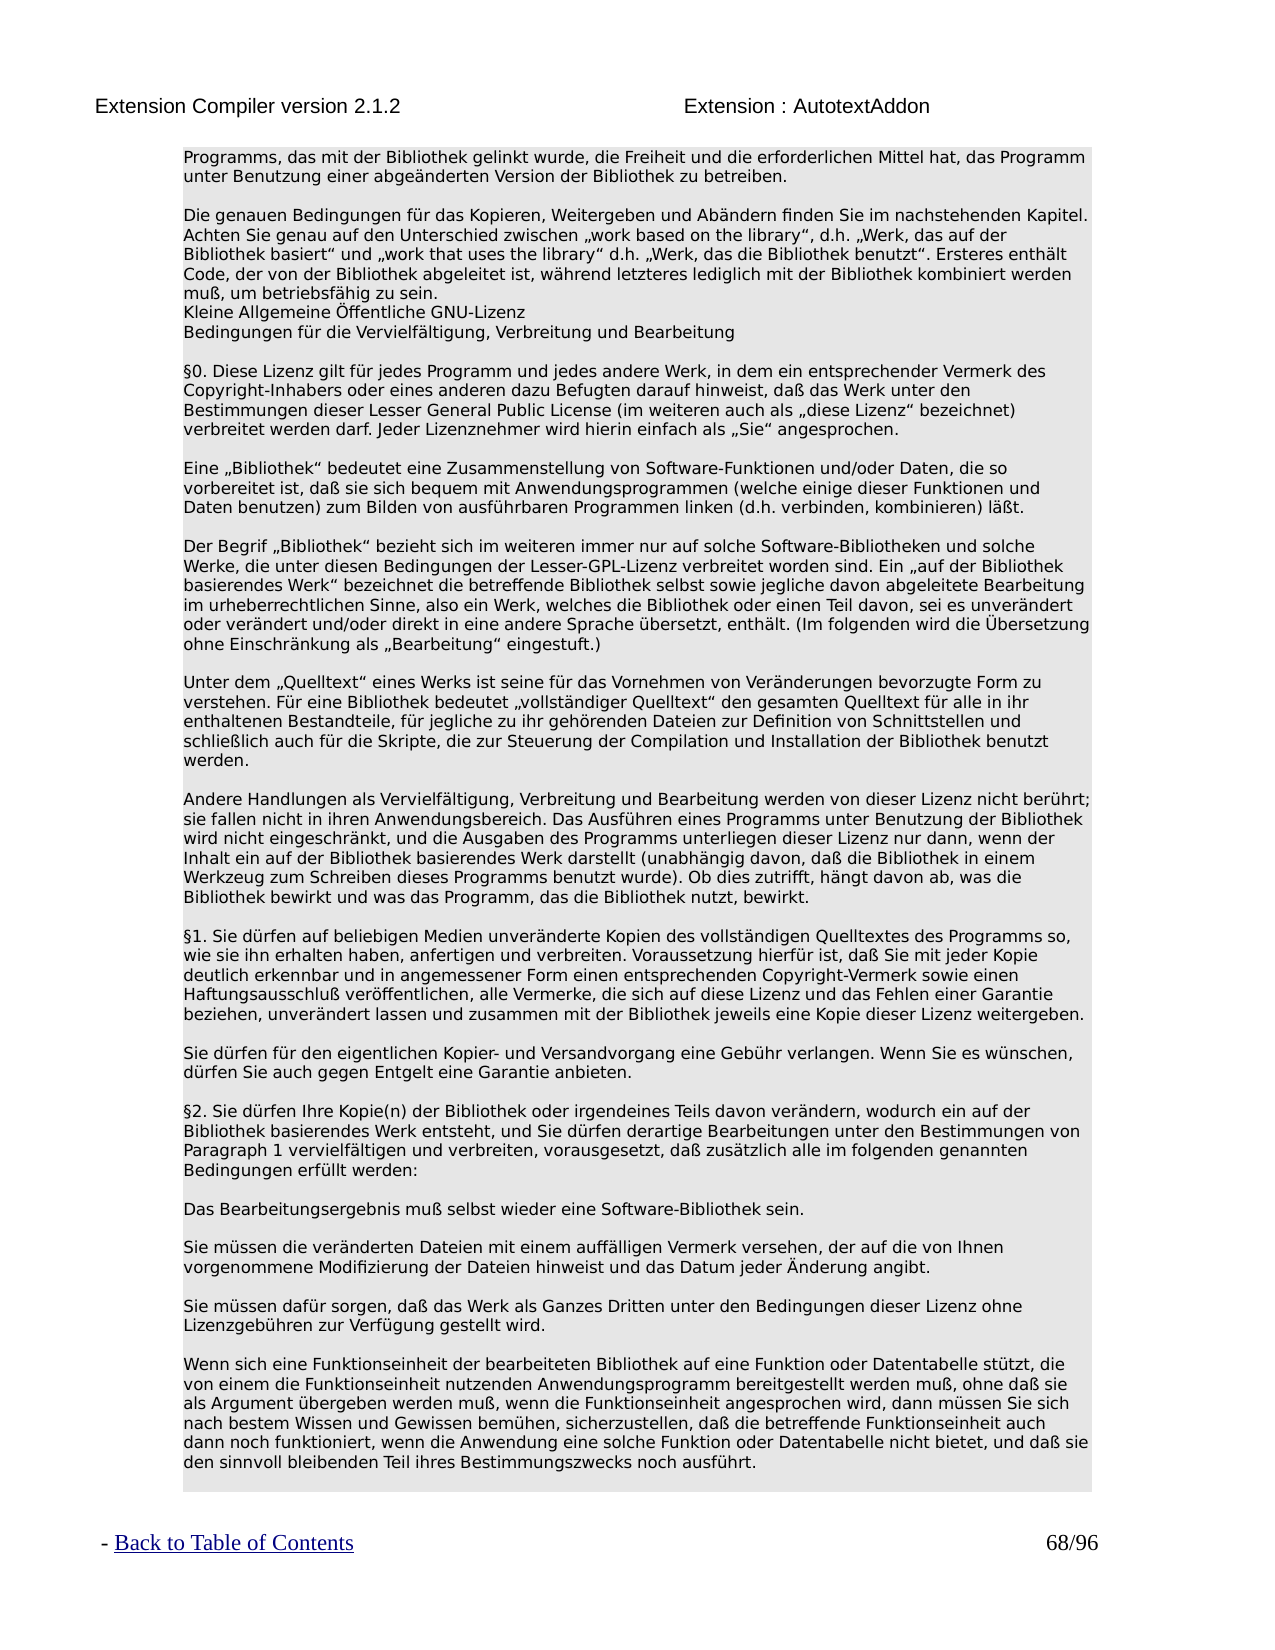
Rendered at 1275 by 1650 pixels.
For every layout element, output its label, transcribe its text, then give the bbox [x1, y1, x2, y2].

text Sie müssen dafür sorgen, daß das Werk als Ganzes Dritten unter den Bedingungen dieser Lizenz ohne Lizenzgebühren zur Verfügung gestellt wird. [183, 1297, 1092, 1336]
text §1. Sie dürfen auf beliebigen Medien unveränderte Kopien des vollständigen Quelltextes des Programms so, wie sie ihn erhalten haben, anfertigen und verbreiten. Voraussetzung hierfür ist, daß Sie mit jeder Kopie deutlich erkennbar und in angemessener Form einen entsprechenden Copyright-Vermerk sowie einen Haftungsausschluß veröffentlichen, alle Vermerke, die sich auf diese Lizenz und das Fehlen einer Garantie beziehen, unverändert lassen und zusammen mit der Bibliothek jeweils eine Kopie dieser Lizenz weitergeben. [183, 927, 1092, 1024]
text Unter dem „Quelltext“ eines Werks ist seine für das Vornehmen von Veränderungen bevorzugte Form zu verstehen. Für eine Bibliothek bedeutet „vollständiger Quelltext“ den gesamten Quelltext für alle in ihr enthaltenen Bestandteile, für jegliche zu ihr gehörenden Dateien zur Definition von Schnittstellen und schließlich auch für die Skripte, die zur Steuerung der Compilation und Installation der Bibliothek benutzt werden. [183, 673, 1092, 771]
text §2. Sie dürfen Ihre Kopie(n) der Bibliothek oder irgendeines Teils davon verändern, wodurch ein auf der Bibliothek basierendes Werk entsteht, und Sie dürfen derartige Bearbeitungen unter den Bestimmungen von Paragraph 1 vervielfältigen und verbreiten, vorausgesetzt, daß zusätzlich alle im folgenden genannten Bedingungen erfüllt werden: [183, 1102, 1092, 1180]
text Wenn sich eine Funktionseinheit der bearbeiteten Bibliothek auf eine Funktion oder Datentabelle stützt, die von einem die Funktionseinheit nutzenden Anwendungsprogramm bereitgestellt werden muß, ohne daß sie als Argument übergeben werden muß, wenn die Funktionseinheit angesprochen wird, dann müssen Sie sich nach bestem Wissen und Gewissen bemühen, sicherzustellen, daß die betreffende Funktionseinheit auch dann noch funktioniert, wenn die Anwendung eine solche Funktion oder Datentabelle nicht bietet, und daß sie den sinnvoll bleibenden Teil ihres Bestimmungszwecks noch ausführt. [183, 1355, 1092, 1472]
text Kleine Allgemeine Öffentliche GNU-Lizenz [183, 303, 1092, 323]
text Eine „Bibliothek“ bedeutet eine Zusammenstellung von Software-Funktionen und/oder Daten, die so vorbereitet ist, daß sie sich bequem mit Anwendungsprogrammen (welche einige dieser Funktionen und Daten benutzen) zum Bilden von ausführbaren Programmen linken (d.h. verbinden, kombinieren) läßt. [183, 459, 1092, 518]
text Sie müssen die veränderten Dateien mit einem auffälligen Vermerk versehen, der auf die von Ihnen vorgenommene Modifizierung der Dateien hinweist und das Datum jeder Änderung angibt. [183, 1238, 1092, 1277]
text Das Bearbeitungsergebnis muß selbst wieder eine Software-Bibliothek sein. [183, 1199, 1092, 1219]
text Sie dürfen für den eigentlichen Kopier- und Versandvorgang eine Gebühr verlangen. Wenn Sie es wünschen, dürfen Sie auch gegen Entgelt eine Garantie anbieten. [183, 1043, 1092, 1082]
text §0. Diese Lizenz gilt für jedes Programm und jedes andere Werk, in dem ein entsprechender Vermerk des Copyright-Inhabers oder eines anderen dazu Befugten darauf hinweist, daß das Werk unter den Bestimmungen dieser Lesser General Public License (im weiteren auch als „diese Lizenz“ bezeichnet) verbreitet werden darf. Jeder Lizenznehmer wird hierin einfach als „Sie“ angesprochen. [183, 362, 1092, 440]
text Andere Handlungen als Vervielfältigung, Verbreitung und Bearbeitung werden von dieser Lizenz nicht berührt; sie fallen nicht in ihren Anwendungsbereich. Das Ausführen eines Programms unter Benutzung der Bibliothek wird nicht eingeschränkt, und die Ausgaben des Programms unterliegen dieser Lizenz nur dann, wenn der Inhalt ein auf der Bibliothek basierendes Werk darstellt (unabhängig davon, daß die Bibliothek in einem Werkzeug zum Schreiben dieses Programms benutzt wurde). Ob dies zutrifft, hängt davon ab, was die Bibliothek bewirkt und was das Programm, das die Bibliothek nutzt, bewirkt. [183, 790, 1092, 907]
text Programms, das mit der Bibliothek gelinkt wurde, die Freiheit und die erforderlichen Mittel hat, das Programm unter Benutzung einer abgeänderten Version der Bibliothek zu betreiben. [183, 147, 1092, 186]
text Bedingungen für die Vervielfältigung, Verbreitung und Bearbeitung [183, 323, 1092, 342]
text Der Begrif „Bibliothek“ bezieht sich im weiteren immer nur auf solche Software-Bibliotheken und solche Werke, die unter diesen Bedingungen der Lesser-GPL-Lizenz verbreitet worden sind. Ein „auf der Bibliothek basierendes Werk“ bezeichnet die betreffende Bibliothek selbst sowie jegliche davon abgeleitete Bearbeitung im urheberrechtlichen Sinne, also ein Werk, welches die Bibliothek oder einen Teil davon, sei es unverändert oder verändert und/oder direkt in eine andere Sprache übersetzt, enthält. (Im folgenden wird die Übersetzung ohne Einschränkung als „Bearbeitung“ eingestuft.) [183, 537, 1092, 654]
text Die genauen Bedingungen für das Kopieren, Weitergeben und Abändern finden Sie im nachstehenden Kapitel. Achten Sie genau auf den Unterschied zwischen „work based on the library“, d.h. „Werk, das auf der Bibliothek basiert“ und „work that uses the library“ d.h. „Werk, das die Bibliothek benutzt“. Ersteres enthält Code, der von der Bibliothek abgeleitet ist, während letzteres lediglich mit der Bibliothek kombiniert werden muß, um betriebsfähig zu sein. [183, 206, 1092, 303]
